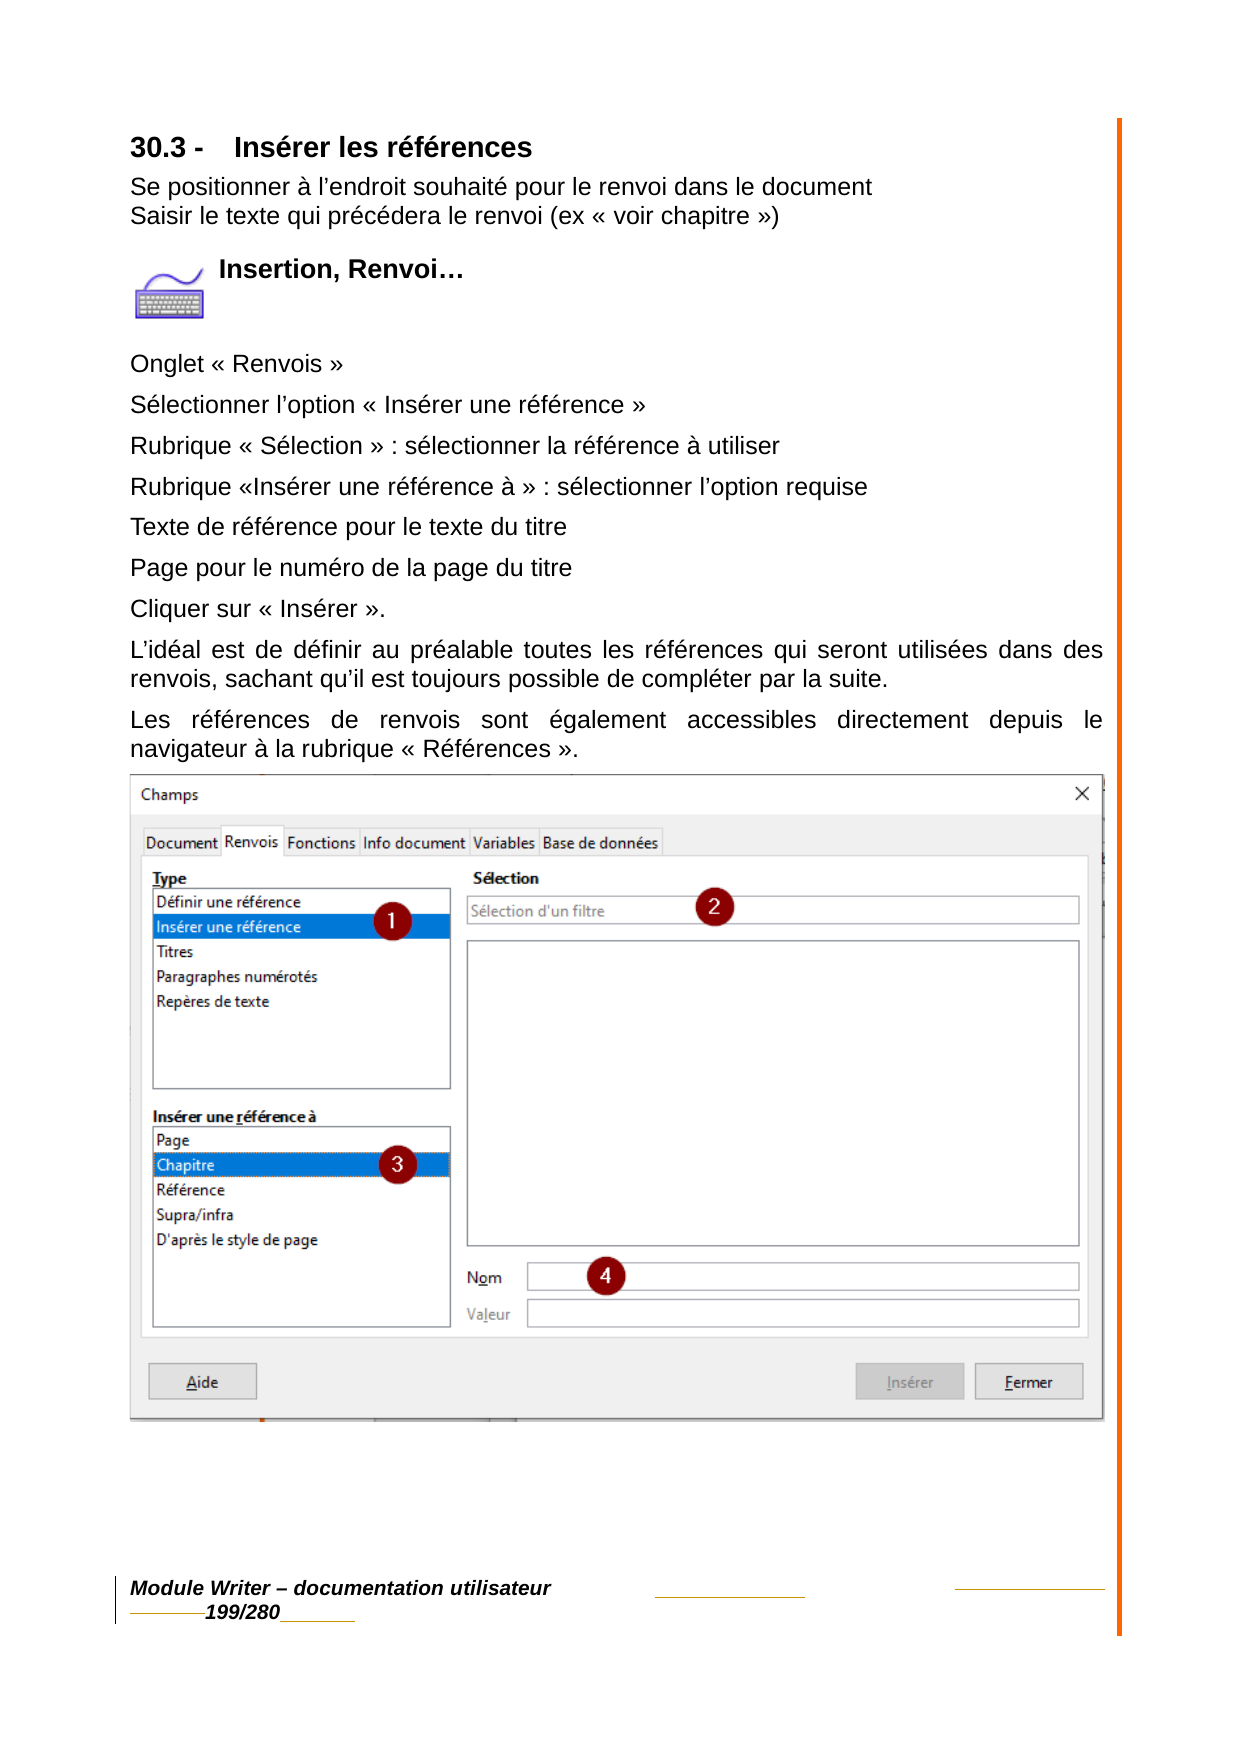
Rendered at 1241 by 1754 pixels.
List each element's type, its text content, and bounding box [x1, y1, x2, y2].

text Onglet « Renvois » [130, 349, 1105, 378]
picture [129, 774, 1105, 1422]
text Les références de renvois sont également accessibles directement depuis le navigateur à la rubrique « Références ». [130, 705, 1105, 763]
text L’idéal est de définir au préalable toutes les références qui seront utilisées dans des renvois, sachant qu’il est toujours possible de compléter par la suite. [130, 635, 1105, 693]
text Insertion, Renvoi… [130, 253, 1105, 284]
text Saisir le texte qui précédera le renvoi (ex « voir chapitre ») [130, 201, 1105, 230]
text Se positionner à l’endroit souhaité pour le renvoi dans le document [130, 172, 1105, 201]
text Rubrique «Insérer une référence à » : sélectionner l’option requise [130, 471, 1105, 501]
text Texte de référence pour le texte du titre [130, 512, 1105, 541]
text Cliquer sur « Insérer ». [130, 594, 1105, 623]
text Page pour le numéro de la page du titre [130, 553, 1105, 582]
text Sélectionner l’option « Insérer une référence » [130, 390, 1105, 419]
picture [132, 257, 207, 333]
subtitle Insérer les références [130, 130, 1105, 163]
text Rubrique « Sélection » : sélectionner la référence à utiliser [130, 431, 1105, 460]
